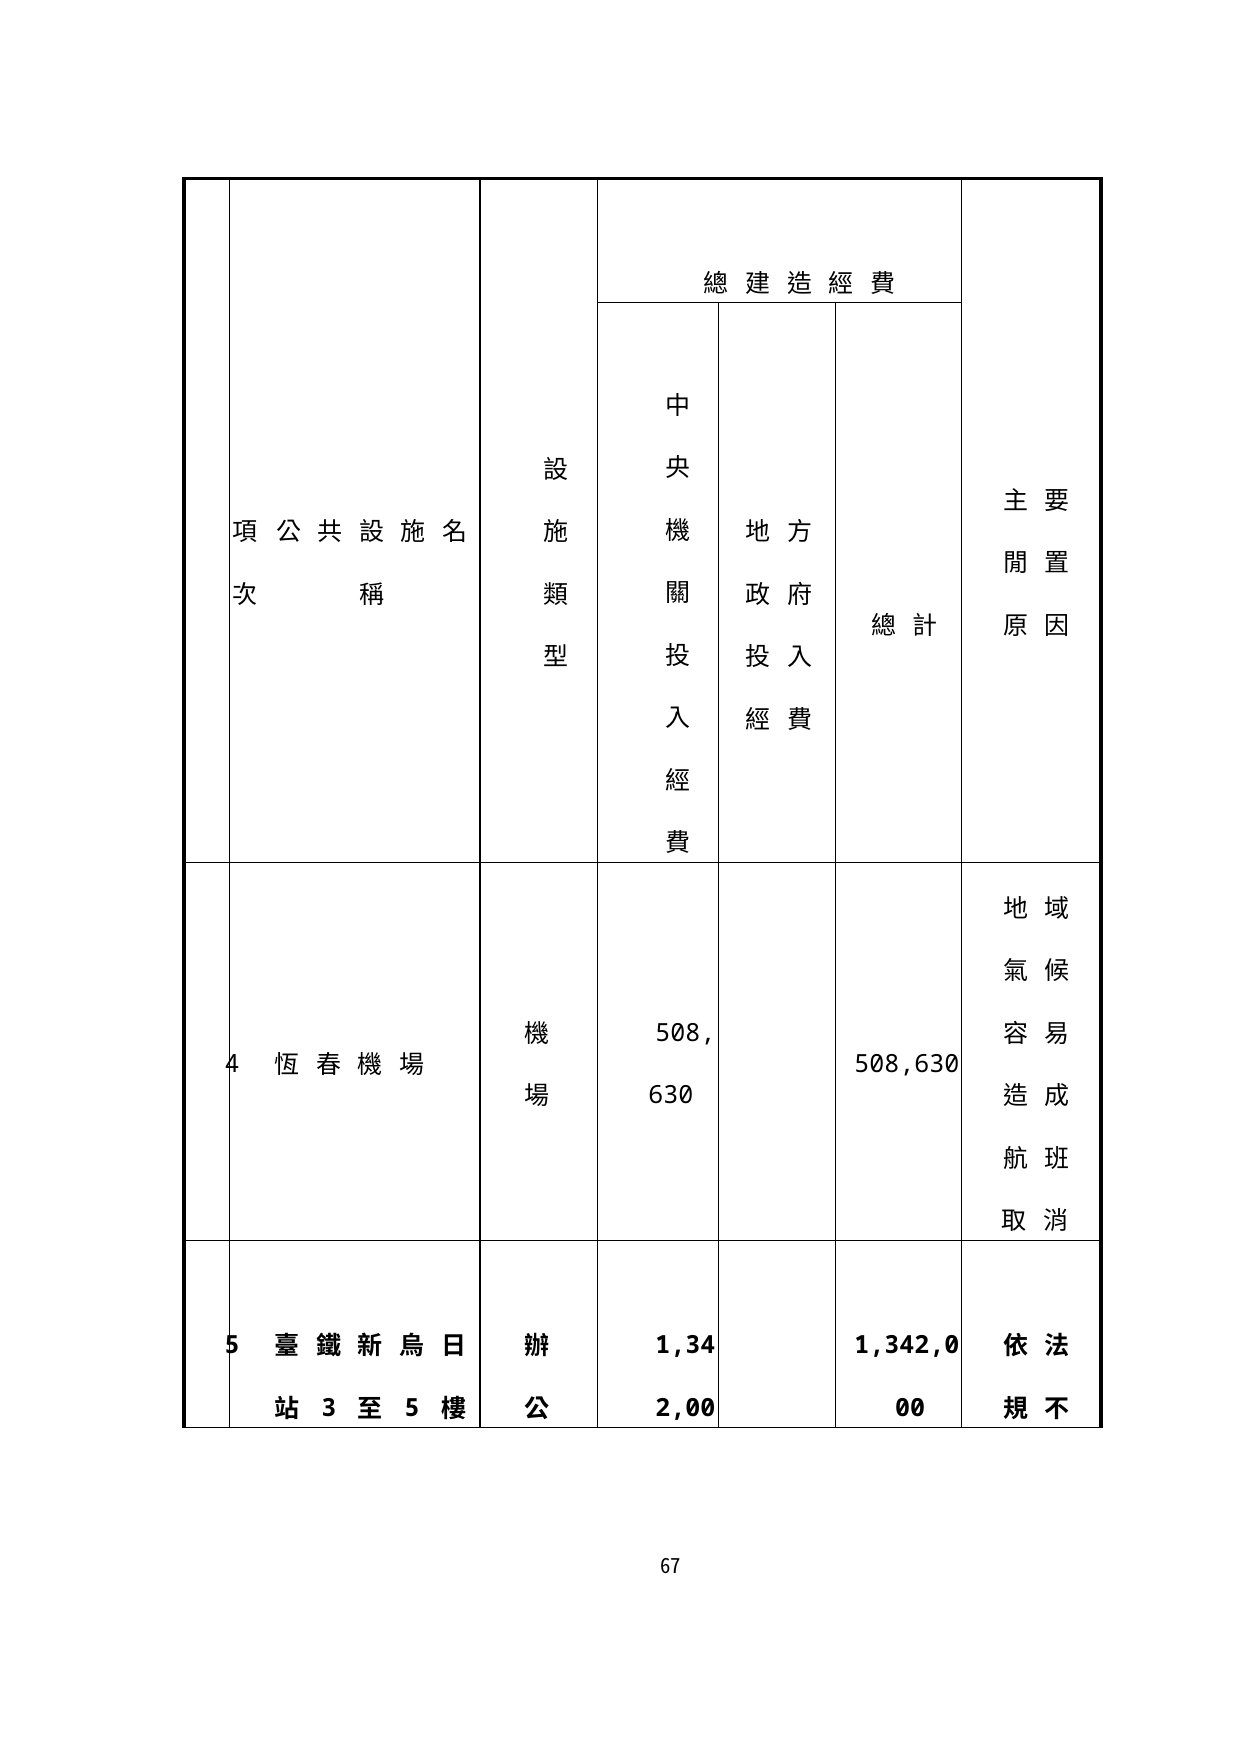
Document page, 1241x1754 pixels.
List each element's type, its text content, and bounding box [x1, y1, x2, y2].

table_header 主要閒置原因 [962, 180, 1099, 862]
table_cell 1,342,000 [836, 1241, 961, 1427]
table_cell 辦公 [481, 1241, 597, 1427]
table_cell 機場 [481, 863, 597, 1240]
table_cell 508,630 [598, 863, 718, 1240]
table_cell 恆春機場 [230, 863, 479, 1240]
table_header 總建造經費 [598, 180, 961, 302]
table_cell 地域氣候容易造成航班取消 [962, 863, 1099, 1240]
table_cell 臺鐵新烏日站3至5樓 [230, 1241, 479, 1427]
table_cell [719, 863, 835, 1240]
table_cell 4 [186, 863, 229, 1240]
table_cell 中央機關投入經費 [598, 303, 718, 862]
table_header 項次 [186, 180, 229, 862]
table_cell 地方政府投入經費 [719, 303, 835, 862]
table_header 設施類型 [481, 180, 597, 862]
table_cell [719, 1241, 835, 1427]
table_cell 依法規不 [962, 1241, 1099, 1427]
table_header 公共設施名稱 [230, 180, 479, 862]
table_cell 5 [186, 1241, 229, 1427]
table_cell 總計 [836, 303, 961, 862]
table_cell 1,342,00 [598, 1241, 718, 1427]
table_cell 508,630 [836, 863, 961, 1240]
